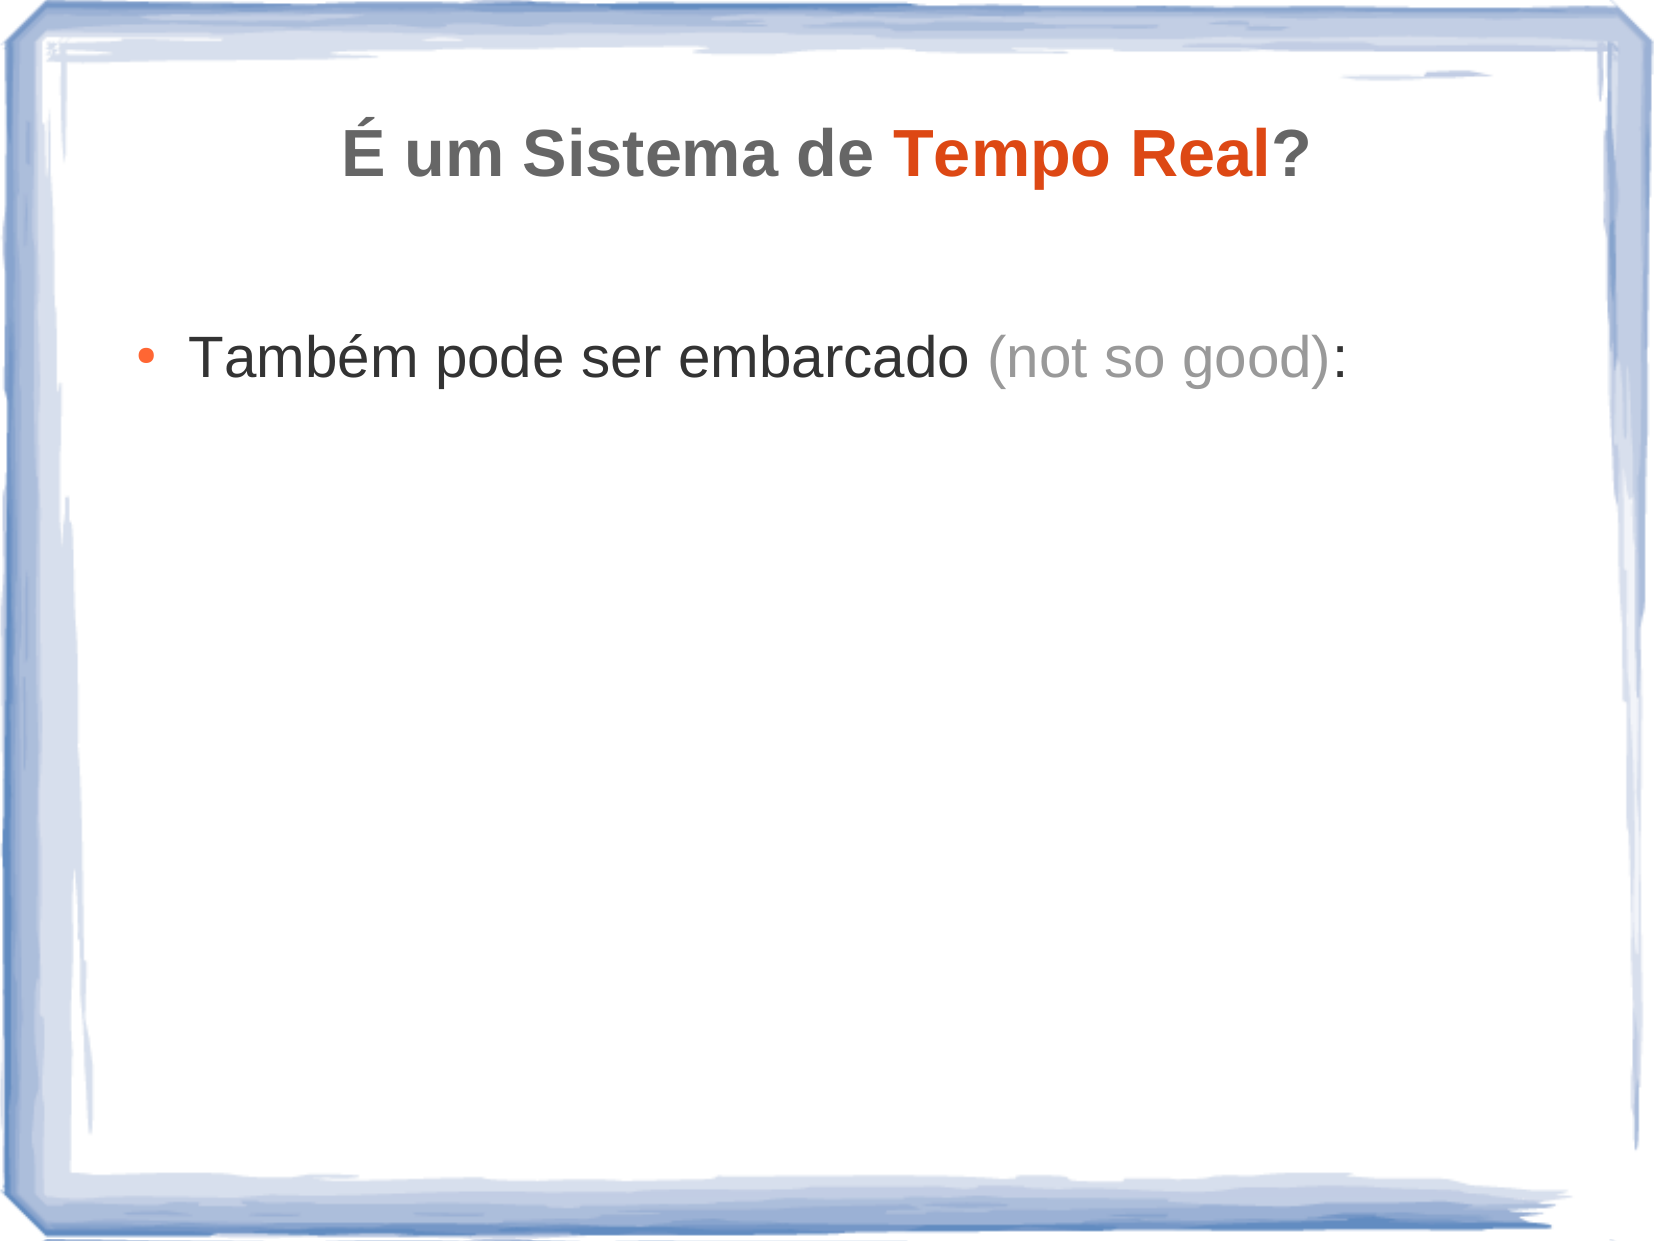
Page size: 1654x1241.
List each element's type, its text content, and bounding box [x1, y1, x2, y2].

picture [0, 0, 1654, 1241]
list Também pode ser embarcado (not so good): [118, 324, 1571, 1045]
title É um Sistema de Tempo Real? [82, 49, 1571, 257]
